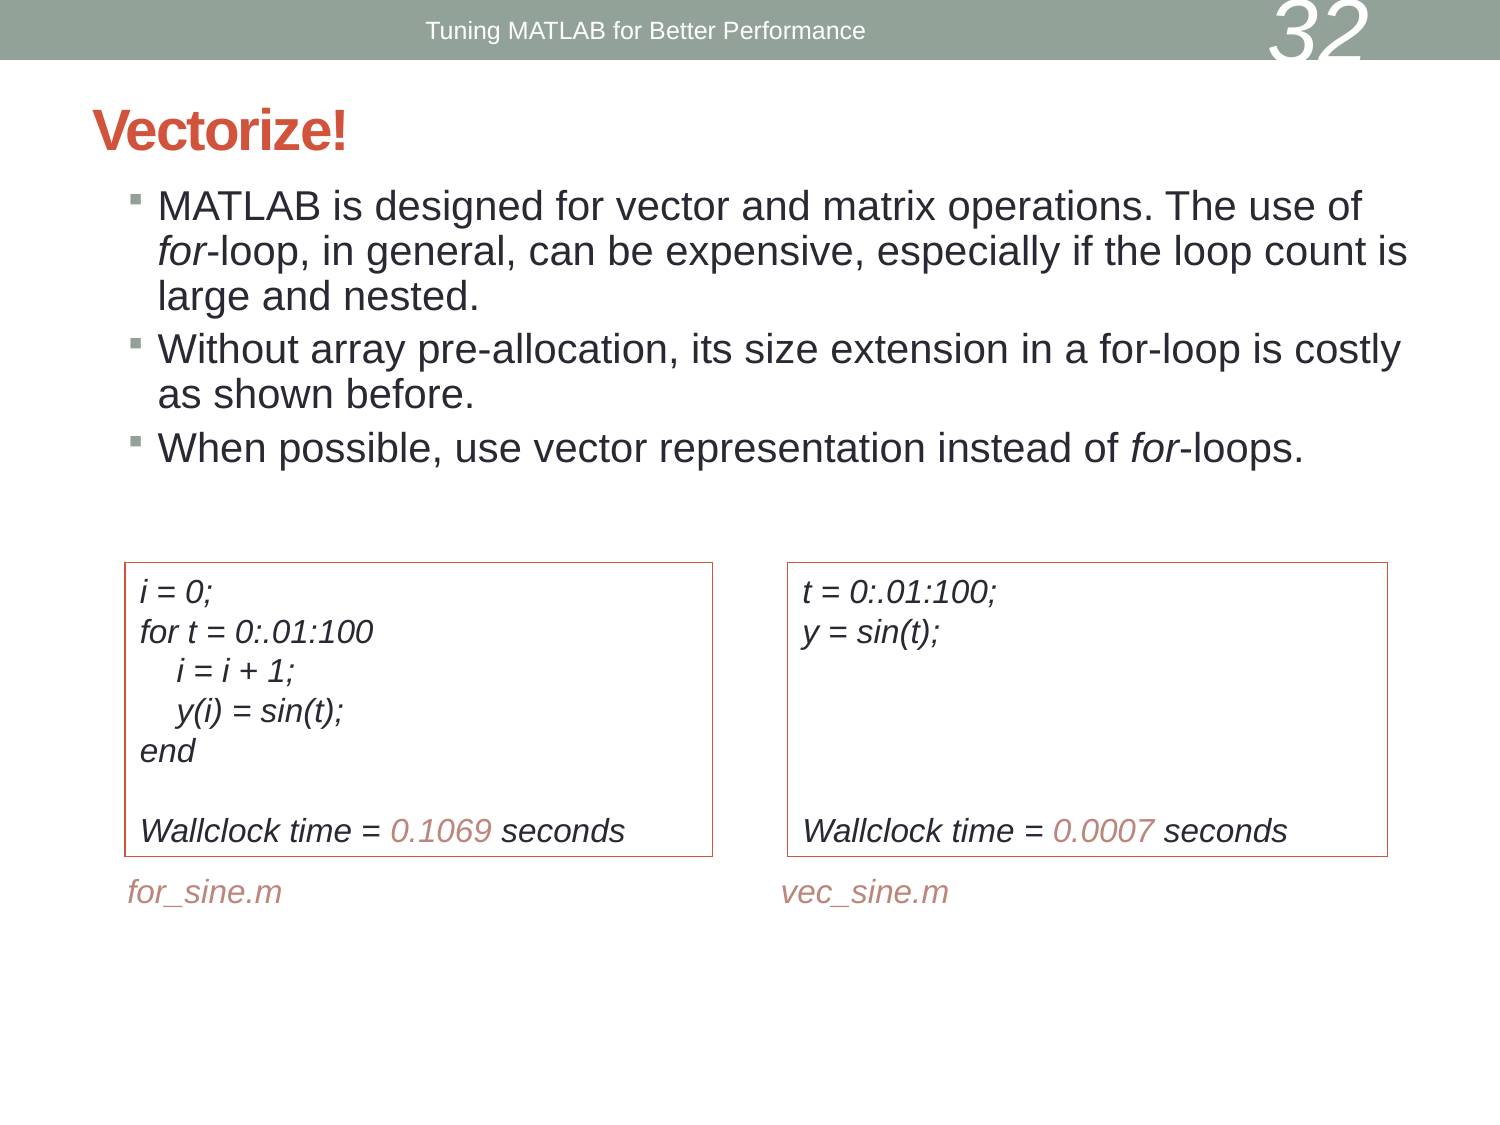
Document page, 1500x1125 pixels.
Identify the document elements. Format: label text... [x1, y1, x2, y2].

title Vectorize! [77, 66, 1357, 188]
slide_number [1252, 0, 1428, 54]
text_box i = 0; for t = 0:.01:100 i = i + 1; y(i) = sin(t); end Wallclock time = 0.1069 seconds [124, 562, 713, 857]
text_box MATLAB is designed for vector and matrix operations. The use of for-loop, in general, can be expensive, especially if the loop count is large and nested. Without array pre-allocation, its size extension in a for-loop is costly as shown before. When possible, use vector representation instead of for-loops. [112, 177, 1425, 532]
text_box for_sine.m vec_sine.m [112, 862, 1313, 918]
text_box t = 0:.01:100; y = sin(t); Wallclock time = 0.0007 seconds [787, 562, 1388, 857]
footer Tuning MATLAB for Better Performance [410, 3, 1086, 57]
